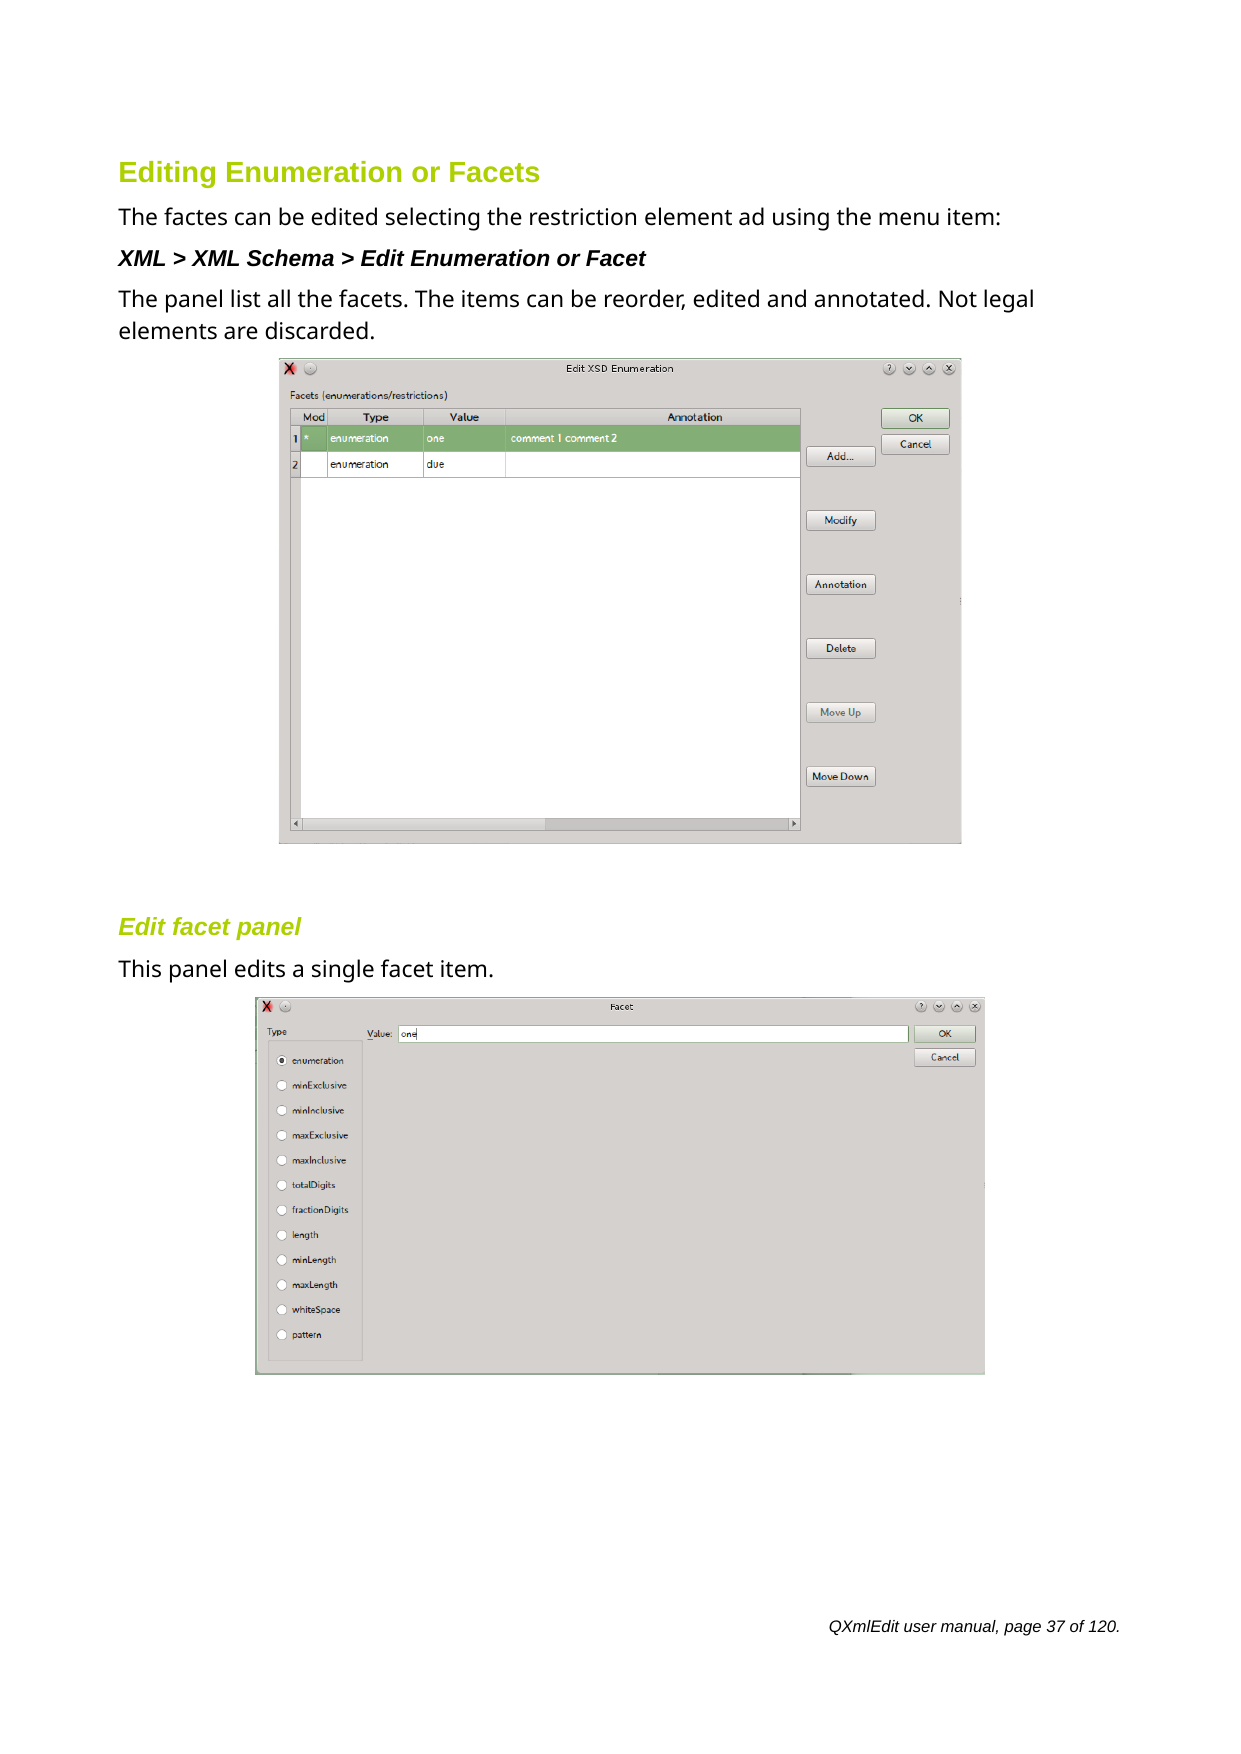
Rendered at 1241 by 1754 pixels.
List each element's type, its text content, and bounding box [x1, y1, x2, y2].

picture [278, 358, 962, 844]
subtitle This panel edits a single facet item. [118, 953, 1122, 985]
picture [255, 997, 985, 1375]
subtitle Editing Enumeration or Facets [118, 155, 1122, 188]
text XML > XML Schema > Edit Enumeration or Facet [118, 244, 1122, 271]
text The panel list all the facets. The items can be reorder, edited and annotated. Not legal elements are discarded. [118, 283, 1122, 346]
subtitle Edit facet panel [118, 912, 1122, 941]
text The factes can be edited selecting the restriction element ad using the menu item: [118, 201, 1122, 232]
